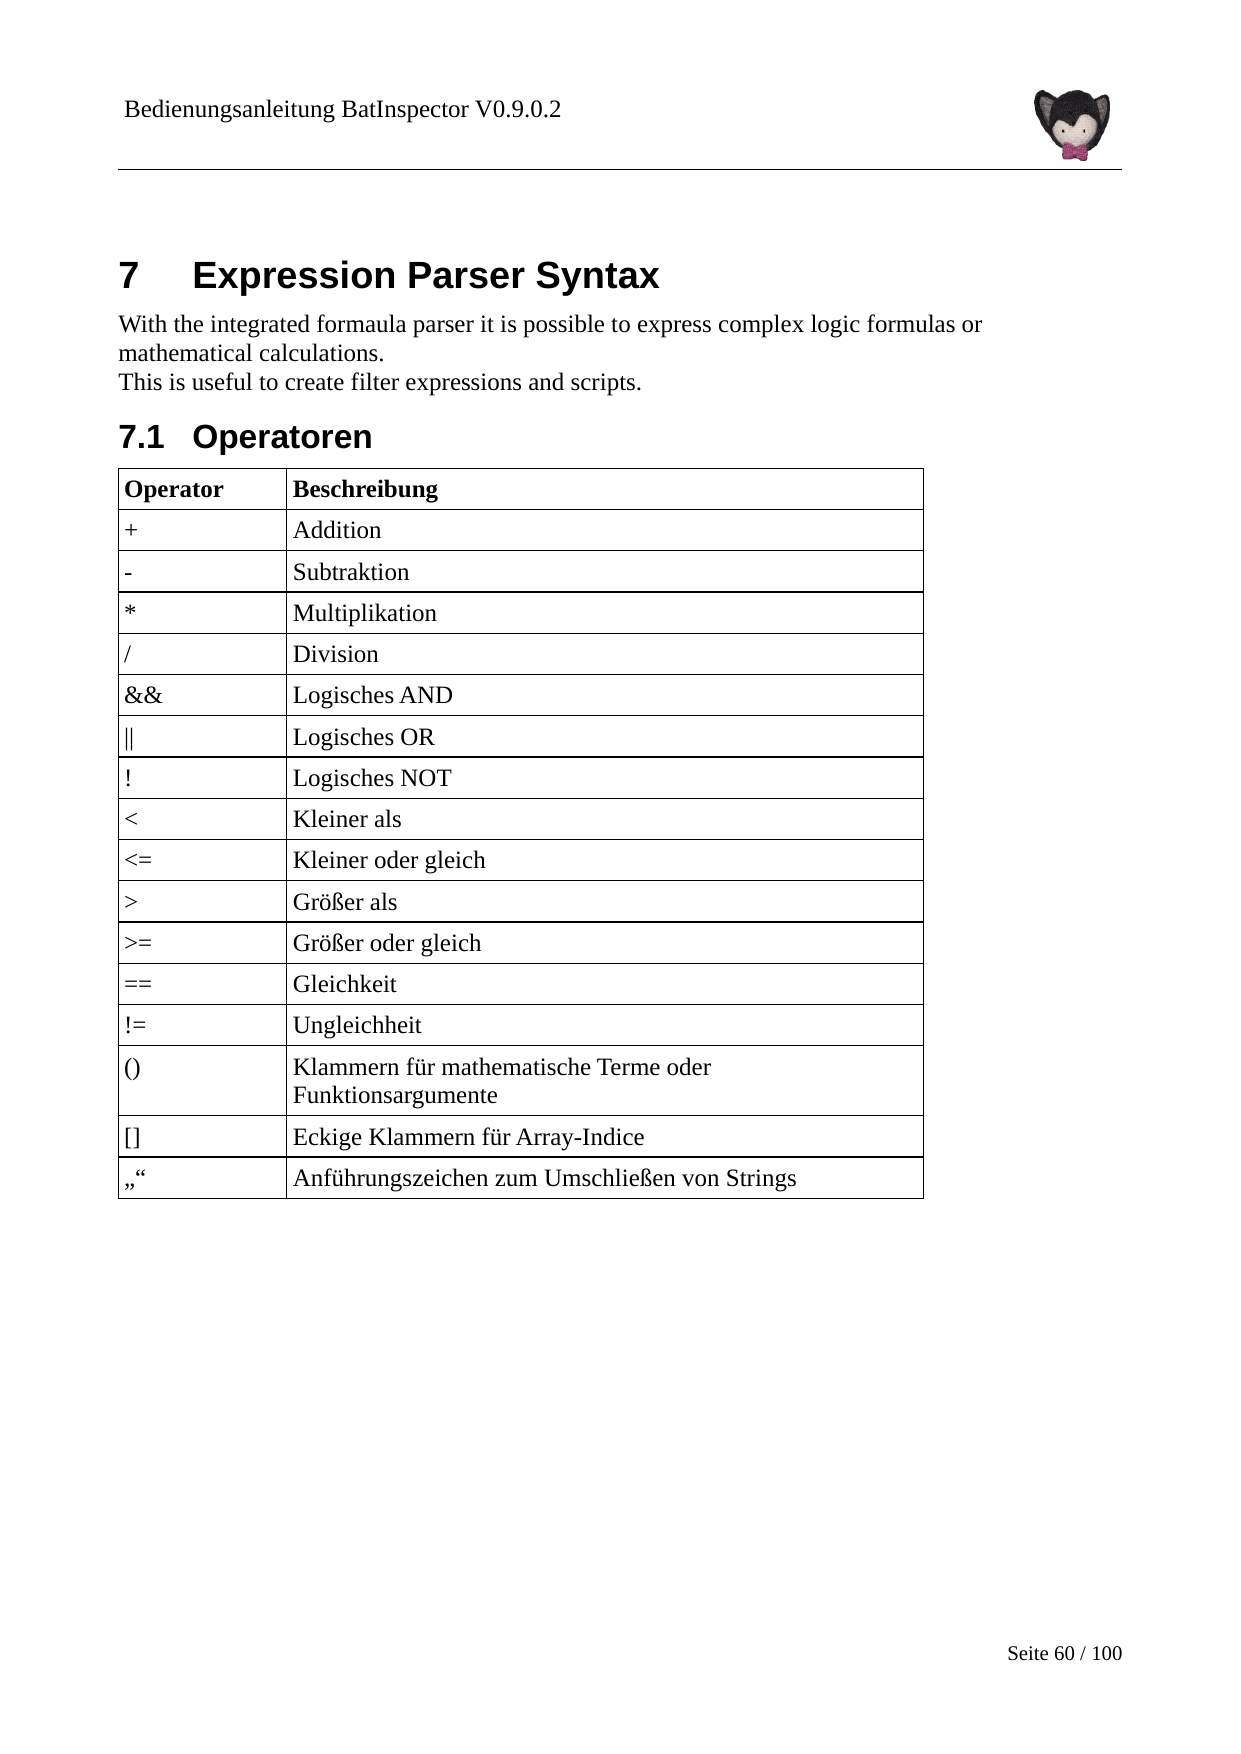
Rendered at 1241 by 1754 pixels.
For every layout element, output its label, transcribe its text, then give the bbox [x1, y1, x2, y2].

table_cell * [119, 593, 286, 633]
text This is useful to create filter expressions and scripts. [118, 367, 1122, 396]
subtitle Expression Parser Syntax [118, 253, 1122, 297]
table_header Operator [119, 469, 286, 509]
table_cell <= [119, 840, 286, 880]
table_cell == [119, 964, 286, 1004]
table_cell Größer als [287, 881, 923, 921]
table_cell != [119, 1005, 286, 1045]
table_cell < [119, 799, 286, 839]
table_cell Gleichkeit [287, 964, 923, 1004]
picture [1030, 80, 1119, 169]
table_header Beschreibung [287, 469, 923, 509]
table_cell Größer oder gleich [287, 923, 923, 963]
text With the integrated formaula parser it is possible to express complex logic formulas or mathematical calculations. [118, 309, 1122, 367]
table_cell + [119, 510, 286, 550]
table_cell - [119, 551, 286, 591]
table_cell Kleiner als [287, 799, 923, 839]
table_cell [] [119, 1116, 286, 1156]
subtitle Operatoren [118, 416, 1122, 455]
table_cell Subtraktion [287, 551, 923, 591]
table_cell Addition [287, 510, 923, 550]
table_cell Kleiner oder gleich [287, 840, 923, 880]
table_cell && [119, 675, 286, 715]
table_cell Eckige Klammern für Array-Indice [287, 1116, 923, 1156]
table_cell Ungleichheit [287, 1005, 923, 1045]
table_cell > [119, 881, 286, 921]
table_cell Logisches OR [287, 716, 923, 756]
table_cell Division [287, 634, 923, 674]
table_cell Anführungszeichen zum Umschließen von Strings [287, 1158, 923, 1198]
table_cell Logisches NOT [287, 758, 923, 798]
table_cell ! [119, 758, 286, 798]
table_cell Klammern für mathematische Terme oder Funktionsargumente [287, 1046, 923, 1115]
table_cell Multiplikation [287, 593, 923, 633]
table_cell / [119, 634, 286, 674]
table_cell >= [119, 923, 286, 963]
table_cell Logisches AND [287, 675, 923, 715]
table_cell „“ [119, 1158, 286, 1198]
table_cell || [119, 716, 286, 756]
table_cell () [119, 1046, 286, 1115]
